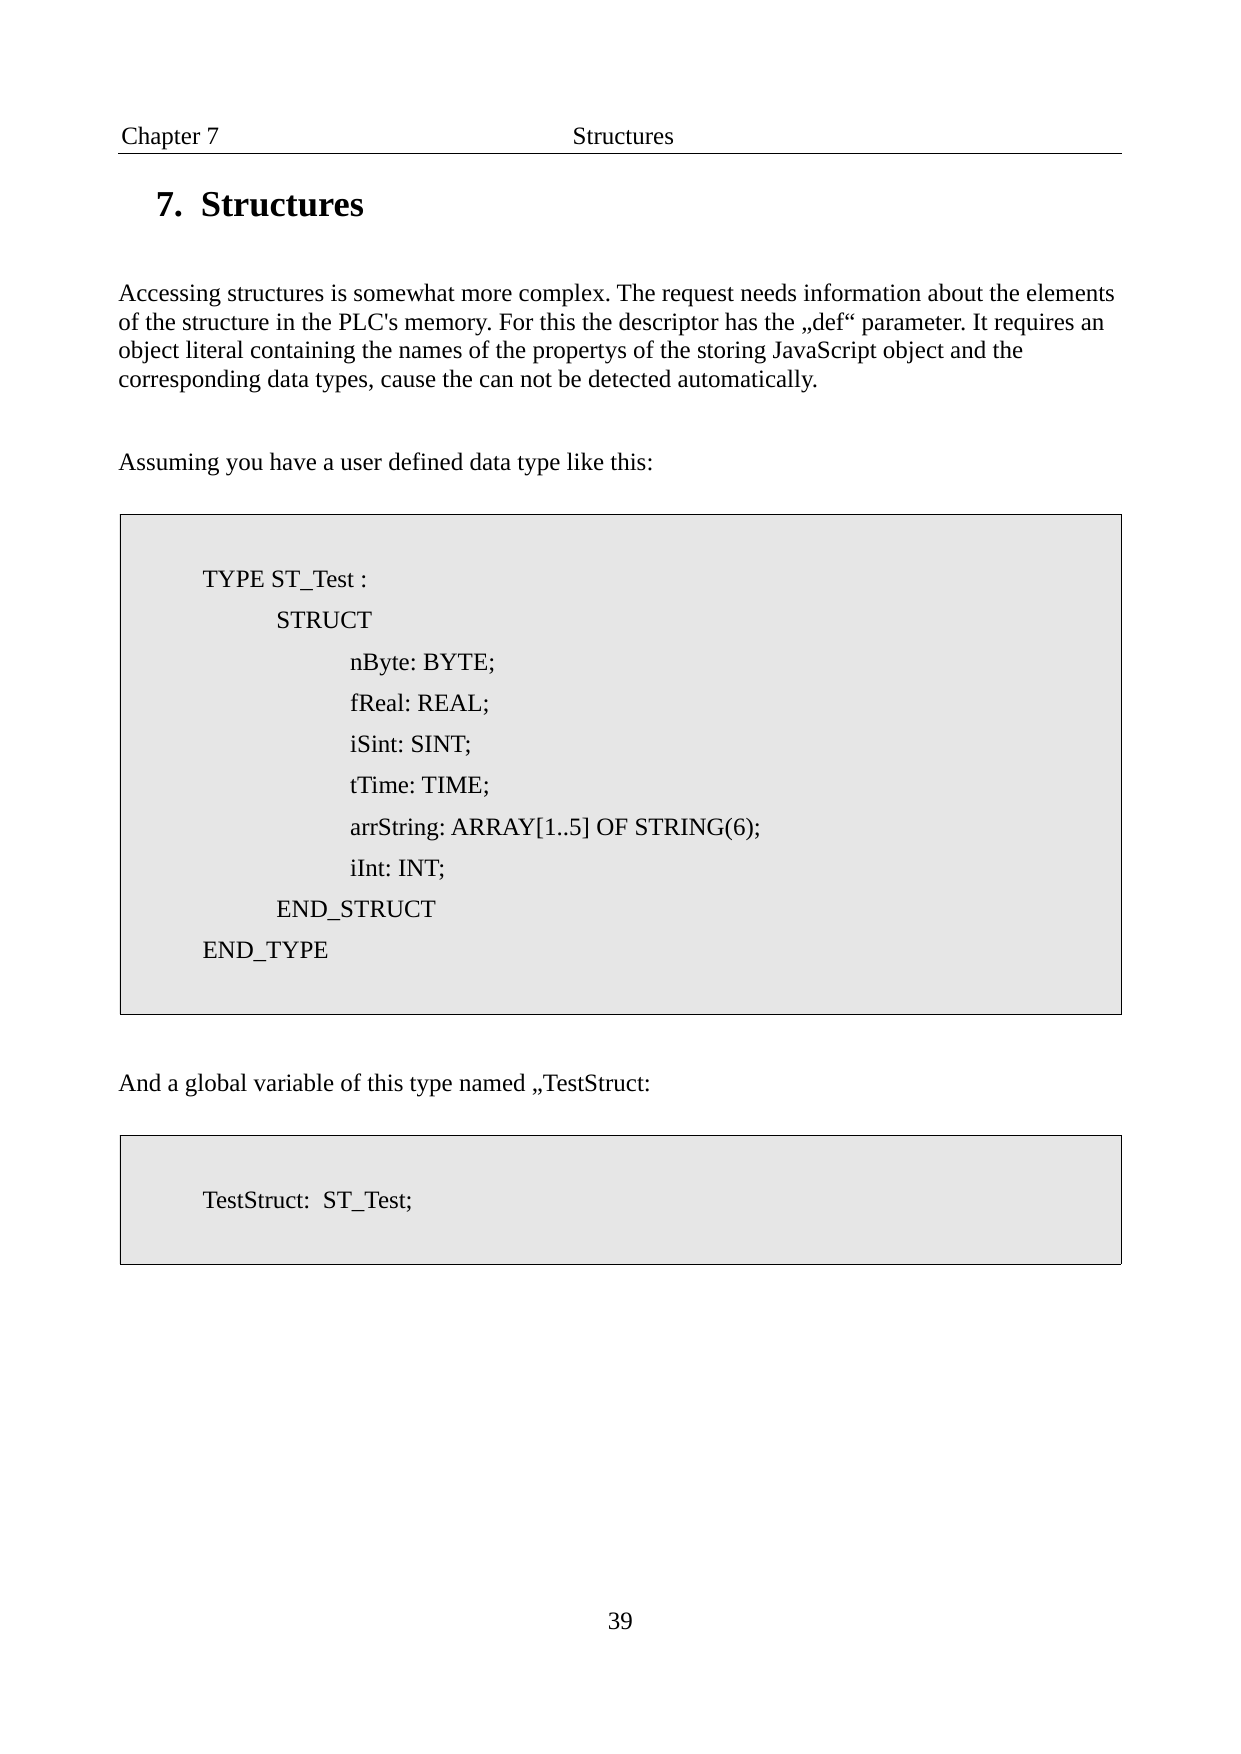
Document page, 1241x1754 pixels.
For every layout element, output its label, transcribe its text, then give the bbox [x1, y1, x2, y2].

text TestStruct: ST_Test; [128, 1185, 1112, 1214]
text Accessing structures is somewhat more complex. The request needs information about the elements of the structure in the PLC's memory. For this the descriptor has the „def“ parameter. It requires an object literal containing the names of the propertys of the storing JavaScript object and the corresponding data types, cause the can not be detected automatically. [118, 278, 1122, 393]
text END_STRUCT [128, 894, 1112, 923]
text And a global variable of this type named „TestStruct: [118, 1068, 1122, 1096]
text arrString: ARRAY[1..5] OF STRING(6); [128, 812, 1112, 841]
text STRUCT [128, 606, 1112, 634]
text iSint: SINT; [128, 729, 1112, 758]
text iInt: INT; [128, 853, 1112, 882]
text nByte: BYTE; [128, 647, 1112, 676]
text fReal: REAL; [128, 688, 1112, 717]
text TYPE ST_Test : [128, 564, 1112, 593]
subtitle Structures [156, 182, 1122, 224]
text tTime: TIME; [128, 771, 1112, 799]
text Assuming you have a user defined data type like this: [118, 447, 1122, 475]
text END_TYPE [128, 936, 1112, 964]
